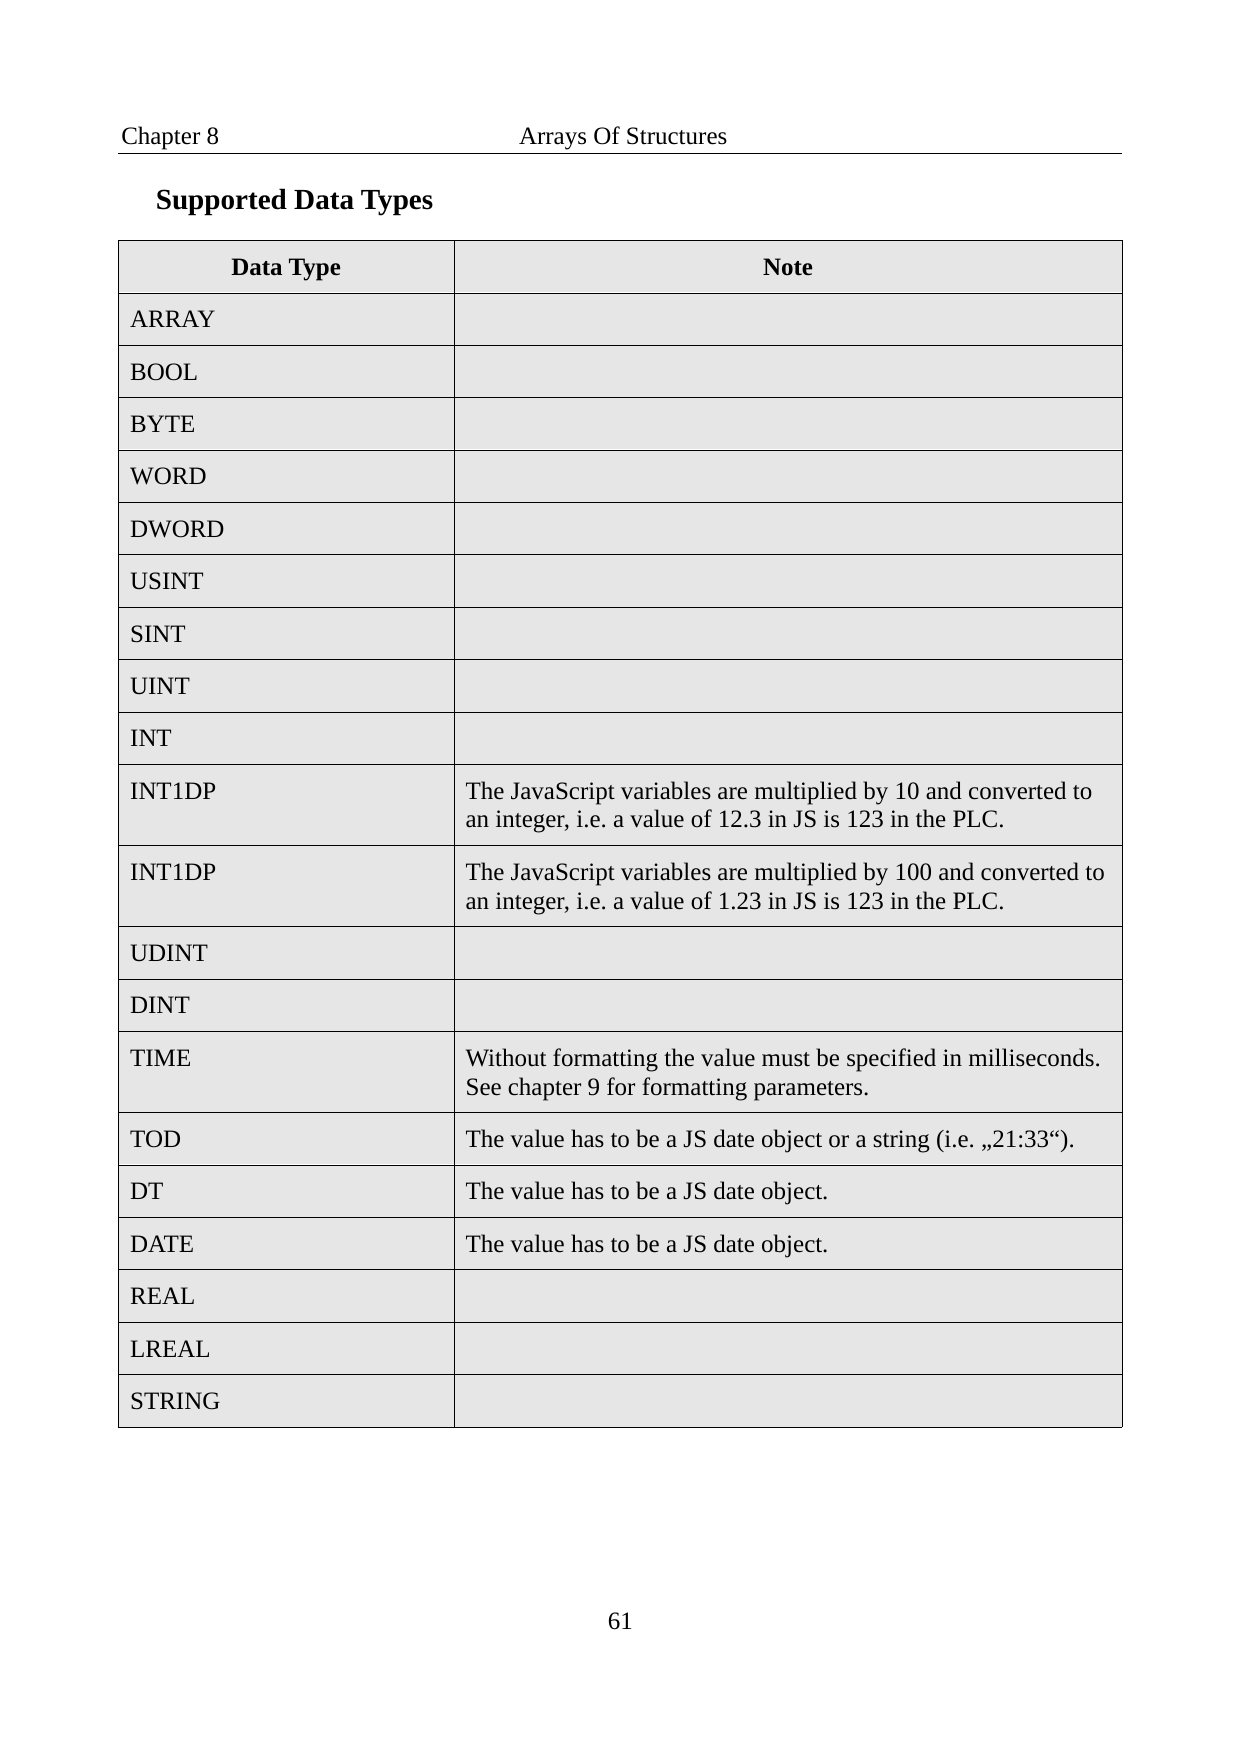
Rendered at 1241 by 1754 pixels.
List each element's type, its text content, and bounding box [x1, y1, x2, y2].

table_cell LREAL [119, 1323, 454, 1374]
table_cell INT1DP [119, 846, 454, 926]
table_cell TOD [119, 1113, 454, 1164]
table_cell [455, 713, 1122, 764]
table_cell ARRAY [119, 294, 454, 345]
table_cell INT [119, 713, 454, 764]
table_cell DWORD [119, 503, 454, 554]
table_cell The JavaScript variables are multiplied by 10 and converted to an integer, i.e. a value of 12.3 in JS is 123 in the PLC. [455, 765, 1122, 845]
table_cell USINT [119, 555, 454, 607]
table_cell TIME [119, 1032, 454, 1112]
table_header Data Type [119, 241, 454, 292]
table_cell The value has to be a JS date object. [455, 1218, 1122, 1269]
table_cell [455, 1323, 1122, 1374]
table_cell [455, 503, 1122, 554]
table_cell STRING [119, 1375, 454, 1427]
table_cell [455, 980, 1122, 1031]
table_cell [455, 1375, 1122, 1427]
table_cell The value has to be a JS date object or a string (i.e. „21:33“). [455, 1113, 1122, 1164]
table_cell The JavaScript variables are multiplied by 100 and converted to an integer, i.e. a value of 1.23 in JS is 123 in the PLC. [455, 846, 1122, 926]
table_cell [455, 398, 1122, 449]
table_cell BOOL [119, 346, 454, 397]
table_cell [455, 927, 1122, 979]
table_cell UDINT [119, 927, 454, 979]
table_cell [455, 555, 1122, 607]
table_cell [455, 294, 1122, 345]
table_cell BYTE [119, 398, 454, 449]
table_cell UINT [119, 660, 454, 712]
table_cell [455, 451, 1122, 502]
table_cell [455, 608, 1122, 659]
table_cell REAL [119, 1270, 454, 1322]
table_cell WORD [119, 451, 454, 502]
table_cell Without formatting the value must be specified in milliseconds. See chapter 9 for formatting parameters. [455, 1032, 1122, 1112]
table_cell [455, 1270, 1122, 1322]
table_cell [455, 660, 1122, 712]
table_cell DATE [119, 1218, 454, 1269]
table_cell The value has to be a JS date object. [455, 1166, 1122, 1217]
table_cell [455, 346, 1122, 397]
subtitle Supported Data Types [156, 182, 1122, 216]
table_cell INT1DP [119, 765, 454, 845]
table_cell DT [119, 1166, 454, 1217]
table_header Note [455, 241, 1122, 292]
table_cell SINT [119, 608, 454, 659]
table_cell DINT [119, 980, 454, 1031]
